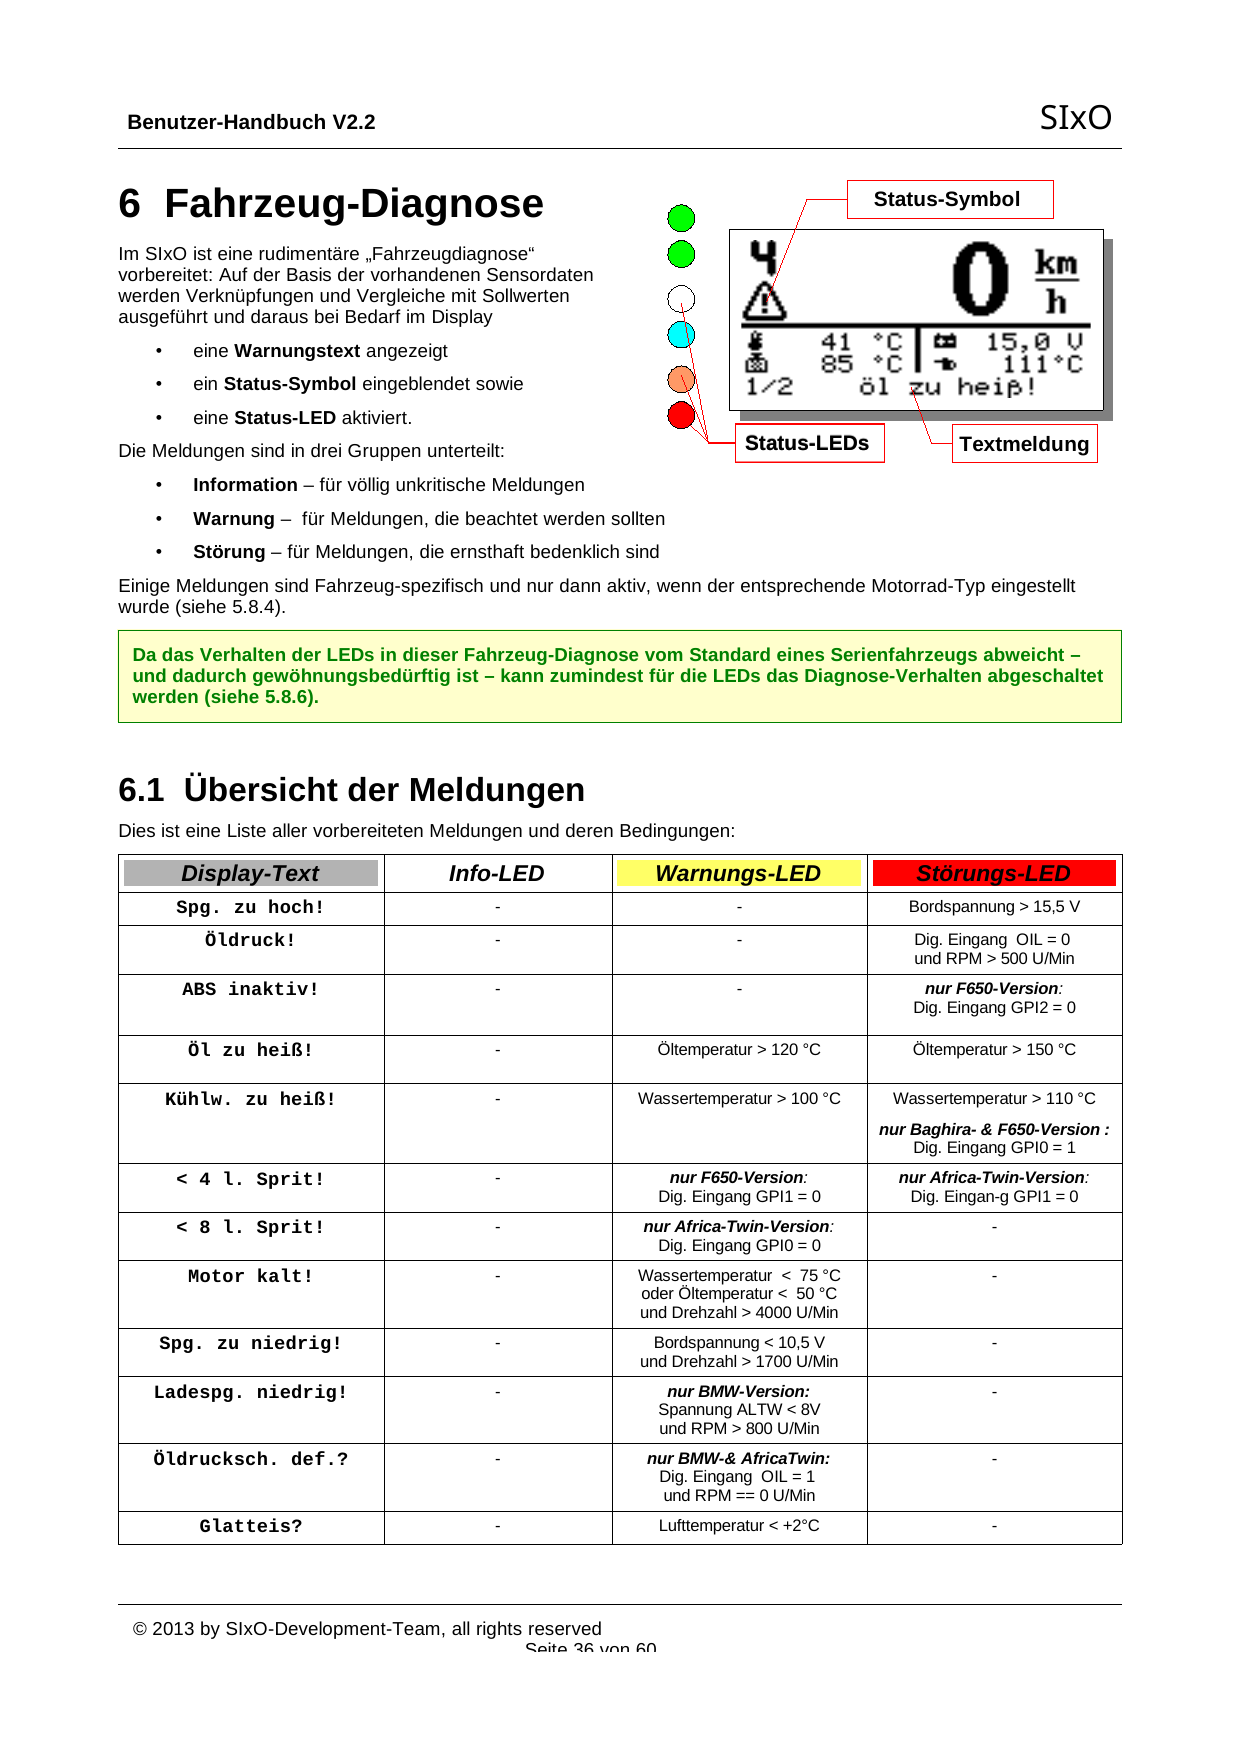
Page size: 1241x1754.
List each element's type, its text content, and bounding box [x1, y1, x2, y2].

text Einige Meldungen sind Fahrzeug-spezifisch und nur dann aktiv, wenn der entsprechende Motorrad-Typ eingestellt wurde (siehe 5.8.4). [118, 575, 1122, 617]
subtitle Fahrzeug-Diagnose [118, 180, 1122, 472]
table_cell - [385, 1329, 612, 1376]
list eine Warnungstext angezeigt [156, 340, 630, 361]
table_header Info-LED [385, 855, 612, 892]
text Die Meldungen sind in drei Gruppen unterteilt: [118, 441, 630, 462]
table_cell - [385, 1444, 612, 1511]
table_cell - [385, 1084, 612, 1163]
table_cell nur F650-Version: Dig. Eingang GPI1 = 0 [613, 1164, 867, 1212]
table_cell Öltemperatur > 120 °C [613, 1036, 867, 1083]
table_cell < 4 l. Sprit! [119, 1164, 384, 1212]
table_cell Wassertemperatur < 75 °C oder Öltemperatur < 50 °C und Drehzahl > 4000 U/Min [613, 1261, 867, 1328]
table_cell - [385, 975, 612, 1035]
picture [741, 240, 1091, 398]
table_cell Wassertemperatur > 100 °C [613, 1084, 867, 1163]
table_cell Ladespg. niedrig! [119, 1377, 384, 1443]
table_cell Kühlw. zu heiß! [119, 1084, 384, 1163]
table_cell nur F650-Version: Dig. Eingang GPI2 = 0 [868, 975, 1122, 1035]
table_cell - [385, 893, 612, 925]
table_cell Bordspannung < 10,5 V und Drehzahl > 1700 U/Min [613, 1329, 867, 1376]
table_cell - [385, 1036, 612, 1083]
table_cell - [385, 926, 612, 974]
table_cell Bordspannung > 15,5 V [868, 893, 1122, 925]
table_cell Glatteis? [119, 1512, 384, 1544]
text Im SIxO ist eine rudimentäre „Fahrzeugdiagnose“ vorbereitet: Auf der Basis der vorhandenen Sensordaten werden Verknüpfungen und Vergleiche mit Sollwerten ausgeführt und daraus bei Bedarf im Display [118, 243, 630, 328]
table_cell Spg. zu niedrig! [119, 1329, 384, 1376]
table_cell Öltemperatur > 150 °C [868, 1036, 1122, 1083]
table_header Warnungs-LED [613, 855, 867, 892]
table_cell - [385, 1512, 612, 1544]
table_cell - [868, 1261, 1122, 1328]
list Information – für völlig unkritische Meldungen [156, 474, 1122, 495]
table_cell < 8 l. Sprit! [119, 1213, 384, 1260]
table_cell Dig. Eingang OIL = 0 und RPM > 500 U/Min [868, 926, 1122, 974]
table_cell - [613, 893, 867, 925]
table_cell - [613, 926, 867, 974]
table_cell - [868, 1377, 1122, 1443]
subtitle Übersicht der Meldungen [118, 771, 1122, 808]
table_cell - [868, 1444, 1122, 1511]
table_cell Wassertemperatur > 110 °C nur Baghira- & F650-Version : Dig. Eingang GPI0 = 1 [868, 1084, 1122, 1163]
table_cell - [385, 1213, 612, 1260]
table_cell - [385, 1261, 612, 1328]
list Störung – für Meldungen, die ernsthaft bedenklich sind [156, 541, 1122, 562]
text Dies ist eine Liste aller vorbereiteten Meldungen und deren Bedingungen: [118, 821, 1122, 842]
table_cell - [613, 975, 867, 1035]
table_cell Öl zu heiß! [119, 1036, 384, 1083]
table_header Display-Text [119, 855, 384, 892]
table_cell nur BMW-Version: Spannung ALTW < 8V und RPM > 800 U/Min [613, 1377, 867, 1443]
table_cell - [868, 1329, 1122, 1376]
list Warnung – für Meldungen, die beachtet werden sollten [156, 508, 1122, 529]
table_cell - [385, 1377, 612, 1443]
list eine Status-LED aktiviert. [156, 407, 630, 428]
list ein Status-Symbol eingeblendet sowie [156, 374, 630, 395]
table_cell - [385, 1164, 612, 1212]
table_cell nur Africa-Twin-Version: Dig. Eingan-g GPI1 = 0 [868, 1164, 1122, 1212]
table_cell Öldruck! [119, 926, 384, 974]
table_cell Öldrucksch. def.? [119, 1444, 384, 1511]
table_header Störungs-LED [868, 855, 1122, 892]
table_cell Motor kalt! [119, 1261, 384, 1328]
table_cell - [868, 1213, 1122, 1260]
table_cell - [868, 1512, 1122, 1544]
text Da das Verhalten der LEDs in dieser Fahrzeug-Diagnose vom Standard eines Serienfahrzeugs abweicht – und dadurch gewöhnungsbedürftig ist – kann zumindest für die LEDs das Diagnose-Verhalten abgeschaltet werden (siehe 5.8.6). [119, 631, 1121, 722]
table_cell nur Africa-Twin-Version: Dig. Eingang GPI0 = 0 [613, 1213, 867, 1260]
table_cell ABS inaktiv! [119, 975, 384, 1035]
table_cell nur BMW-& AfricaTwin: Dig. Eingang OIL = 1 und RPM == 0 U/Min [613, 1444, 867, 1511]
table_cell Lufttemperatur < +2°C [613, 1512, 867, 1544]
table_cell Spg. zu hoch! [119, 893, 384, 925]
